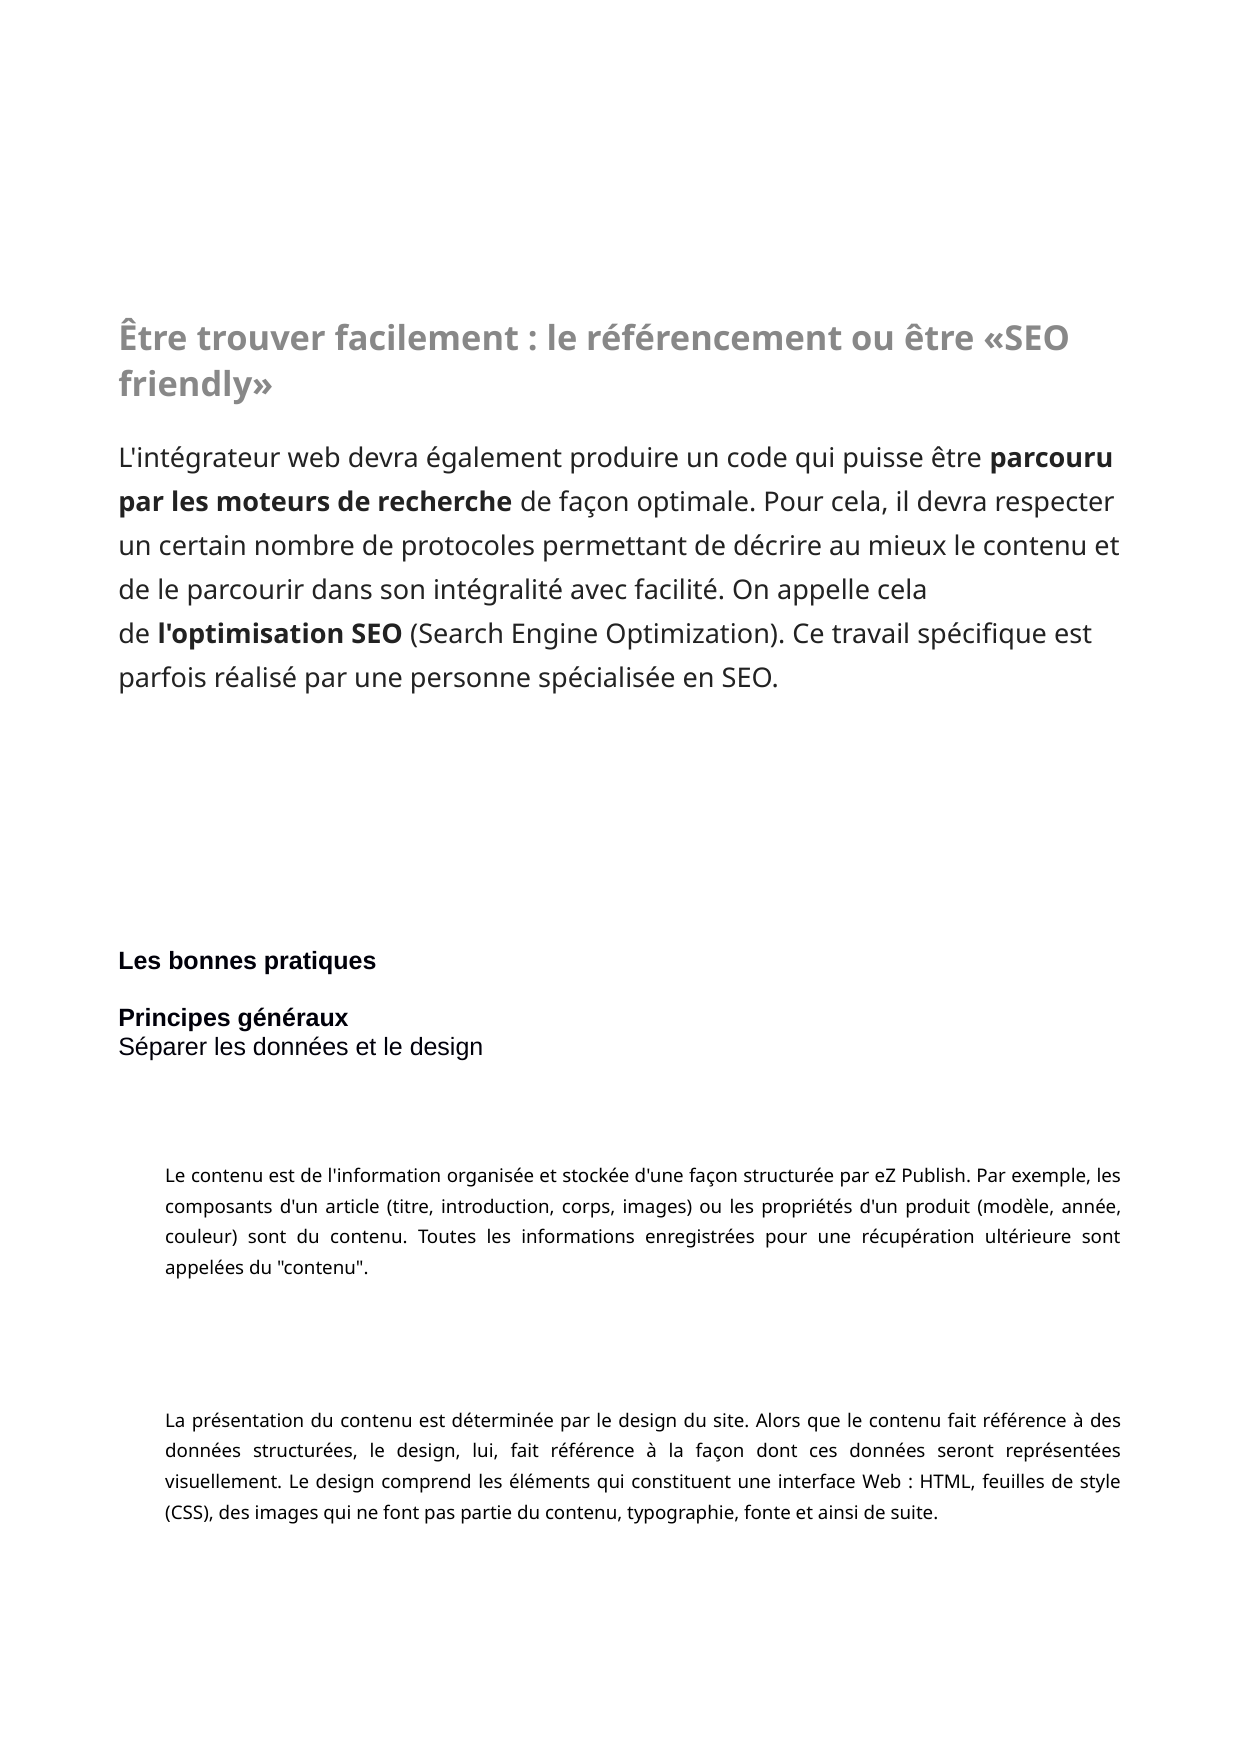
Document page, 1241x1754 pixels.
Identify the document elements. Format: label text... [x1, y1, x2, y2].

text Principes généraux [118, 1003, 1122, 1032]
subtitle II-B. Design [142, 1332, 1122, 1360]
text Séparer les données et le design [118, 1032, 1122, 1061]
subtitle Être trouver facilement : le référencement ou être «SEO friendly» [118, 313, 1122, 407]
text L'intégrateur web devra également produire un code qui puisse être parcouru par les moteurs de recherche de façon optimale. Pour cela, il devra respecter un certain nombre de protocoles permettant de décrire au mieux le contenu et de le parcourir dans son intégralité avec facilité. On appelle cela de l'optimisation SEO (Search Engine Optimization). Ce travail spécifique est parfois réalisé par une personne spécialisée en SEO. [118, 438, 1122, 696]
text La présentation du contenu est déterminée par le design du site. Alors que le contenu fait référence à des données structurées, le design, lui, fait référence à la façon dont ces données seront représentées visuellement. Le design comprend les éléments qui constituent une interface Web : HTML, feuilles de style (CSS), des images qui ne font pas partie du contenu, typographie, fonte et ainsi de suite. [165, 1407, 1122, 1524]
text Le contenu est de l'information organisée et stockée d'une façon structurée par eZ Publish. Par exemple, les composants d'un article (titre, introduction, corps, images) ou les propriétés d'un produit (modèle, année, couleur) sont du contenu. Toutes les informations enregistrées pour une récupération ultérieure sont appelées du "contenu". [165, 1162, 1122, 1280]
subtitle Contenu [118, 1110, 1122, 1134]
text Les bonnes pratiques [118, 946, 1122, 974]
